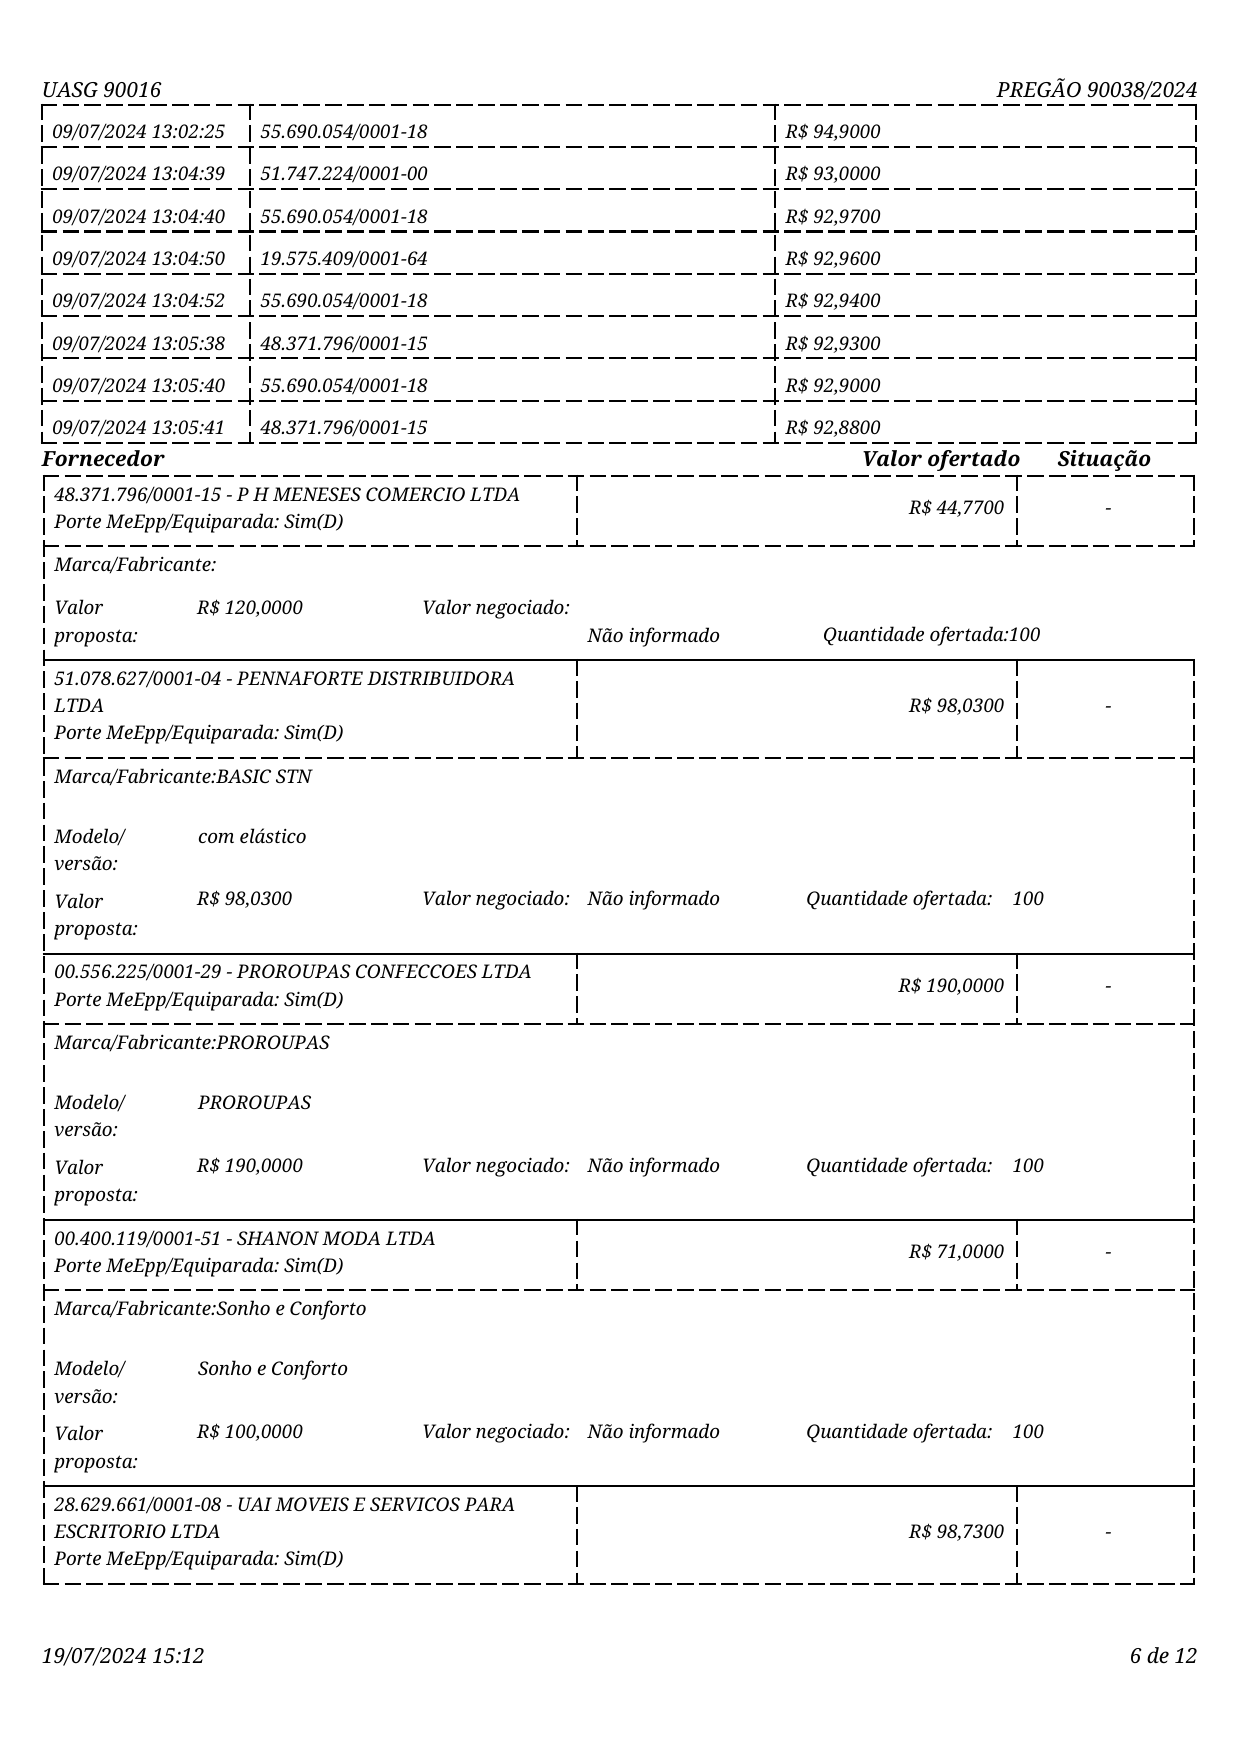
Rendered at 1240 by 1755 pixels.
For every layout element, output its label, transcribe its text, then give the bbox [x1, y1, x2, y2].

table_cell PROROUPAS [186, 1085, 577, 1146]
table_cell [577, 1085, 787, 1146]
table_cell R$ 92,9400 [775, 273, 1196, 315]
table_cell Sonho e Conforto [186, 1352, 577, 1412]
table_cell R$ 92,9600 [775, 230, 1196, 273]
table_cell [788, 1085, 1068, 1146]
table_cell [577, 1352, 787, 1412]
table_cell [577, 1289, 787, 1352]
table_cell [1068, 1412, 1194, 1485]
table_cell 09/07/2024 13:02:25 [42, 104, 250, 146]
table_cell [577, 955, 787, 1023]
table_cell Não informado [577, 545, 787, 659]
table_cell [577, 1221, 787, 1289]
table_cell [788, 1023, 1068, 1085]
table_cell 100 [1002, 1412, 1068, 1485]
table_cell 51.078.627/0001-04 - PENNAFORTE DISTRIBUIDORA LTDA Porte MeEpp/Equiparada: Sim(D) [44, 661, 577, 757]
table_cell 28.629.661/0001-08 - UAI MOVEIS E SERVICOS PARA ESCRITORIO LTDA Porte MeEpp/Equiparada: Sim(D) [44, 1487, 577, 1583]
table_cell [788, 1289, 1068, 1352]
table_cell 55.690.054/0001-18 [250, 188, 775, 230]
table_cell R$ 98,0300 Valor negociado: [186, 879, 577, 952]
text Fornecedor Valor ofertado Situação [42, 444, 1200, 472]
table_cell R$ 190,0000 Valor negociado: [186, 1146, 577, 1219]
table_cell R$ 92,9300 [775, 315, 1196, 357]
table_cell 19.575.409/0001-64 [250, 230, 775, 273]
table_cell R$ 93,0000 [775, 146, 1196, 188]
table_cell [577, 1023, 787, 1085]
table_cell com elástico [186, 819, 577, 879]
table_cell [1068, 819, 1194, 879]
table_cell Marca/Fabricante: BASIC STN [44, 757, 577, 819]
table_cell Quantidade ofertada: [788, 1412, 1002, 1485]
table_header R$ 44,7700 [788, 475, 1017, 545]
table_cell R$ 92,9000 [775, 357, 1196, 399]
table_header - [1068, 475, 1194, 545]
table_cell 09/07/2024 13:05:41 [42, 400, 250, 442]
table_cell 51.747.224/0001-00 [250, 146, 775, 188]
table_cell [1017, 1487, 1068, 1583]
table_cell R$ 98,7300 [788, 1487, 1017, 1583]
table_cell Não informado [577, 1412, 787, 1485]
table_header 48.371.796/0001-15 - P H MENESES COMERCIO LTDA Porte MeEpp/Equiparada: Sim(D) [44, 475, 577, 545]
table_cell [788, 757, 1068, 819]
table_cell 55.690.054/0001-18 [250, 104, 775, 146]
table_cell 09/07/2024 13:04:52 [42, 273, 250, 315]
table_cell [1017, 1221, 1068, 1289]
table_cell [577, 757, 787, 819]
table_cell Valor proposta: [44, 588, 186, 659]
table_cell Marca/Fabricante: PROROUPAS [44, 1023, 577, 1085]
table_cell Não informado [577, 1146, 787, 1219]
table_cell 00.400.119/0001-51 - SHANON MODA LTDA Porte MeEpp/Equiparada: Sim(D) [44, 1221, 577, 1289]
table_cell [788, 819, 1068, 879]
table_cell 48.371.796/0001-15 [250, 400, 775, 442]
table_cell 55.690.054/0001-18 [250, 273, 775, 315]
table_cell R$ 100,0000 Valor negociado: [186, 1412, 577, 1485]
table_cell [1068, 1023, 1194, 1085]
table_cell Modelo/versão: Valor proposta: [44, 1085, 186, 1219]
table_cell [1068, 1085, 1194, 1146]
table_cell R$ 120,0000 Valor negociado: [186, 588, 577, 659]
table_cell 09/07/2024 13:05:38 [42, 315, 250, 357]
table_cell 100 [1002, 1146, 1068, 1219]
table_cell 09/07/2024 13:04:39 [42, 146, 250, 188]
table_cell - [1068, 661, 1194, 757]
table_cell - [1068, 955, 1194, 1023]
table_cell 100 [1002, 879, 1068, 952]
table_header [1017, 475, 1068, 545]
table_cell Quantidade ofertada: 100 [788, 545, 1068, 659]
table_cell [1068, 1352, 1194, 1412]
table_cell Marca/Fabricante: [44, 545, 577, 588]
table_cell - [1068, 1487, 1194, 1583]
table_cell Modelo/versão: Valor proposta: [44, 819, 186, 952]
table_cell [1017, 955, 1068, 1023]
table_cell [1017, 661, 1068, 757]
table_header [577, 475, 787, 545]
table_cell [1068, 545, 1194, 659]
table_cell [577, 819, 787, 879]
table_cell R$ 71,0000 [788, 1221, 1017, 1289]
table_cell R$ 98,0300 [788, 661, 1017, 757]
table_cell R$ 94,9000 [775, 104, 1196, 146]
table_cell 00.556.225/0001-29 - PROROUPAS CONFECCOES LTDA Porte MeEpp/Equiparada: Sim(D) [44, 955, 577, 1023]
table_cell R$ 190,0000 [788, 955, 1017, 1023]
table_cell [1068, 879, 1194, 952]
table_cell R$ 92,8800 [775, 400, 1196, 442]
table_cell Marca/Fabricante: Sonho e Conforto [44, 1289, 577, 1352]
table_cell - [1068, 1221, 1194, 1289]
table_cell Quantidade ofertada: [788, 1146, 1002, 1219]
table_cell [1068, 1289, 1194, 1352]
table_cell [788, 1352, 1068, 1412]
table_cell Não informado [577, 879, 787, 952]
table_cell 09/07/2024 13:04:40 [42, 188, 250, 230]
table_cell R$ 92,9700 [775, 188, 1196, 230]
table_cell 55.690.054/0001-18 [250, 357, 775, 399]
table_cell 09/07/2024 13:04:50 [42, 230, 250, 273]
table_cell Modelo/versão: Valor proposta: [44, 1352, 186, 1485]
table_cell 48.371.796/0001-15 [250, 315, 775, 357]
table_cell [1068, 757, 1194, 819]
table_cell [1068, 1146, 1194, 1219]
table_cell 09/07/2024 13:05:40 [42, 357, 250, 399]
table_cell [577, 1487, 787, 1583]
table_cell Quantidade ofertada: [788, 879, 1002, 952]
table_cell [577, 661, 787, 757]
